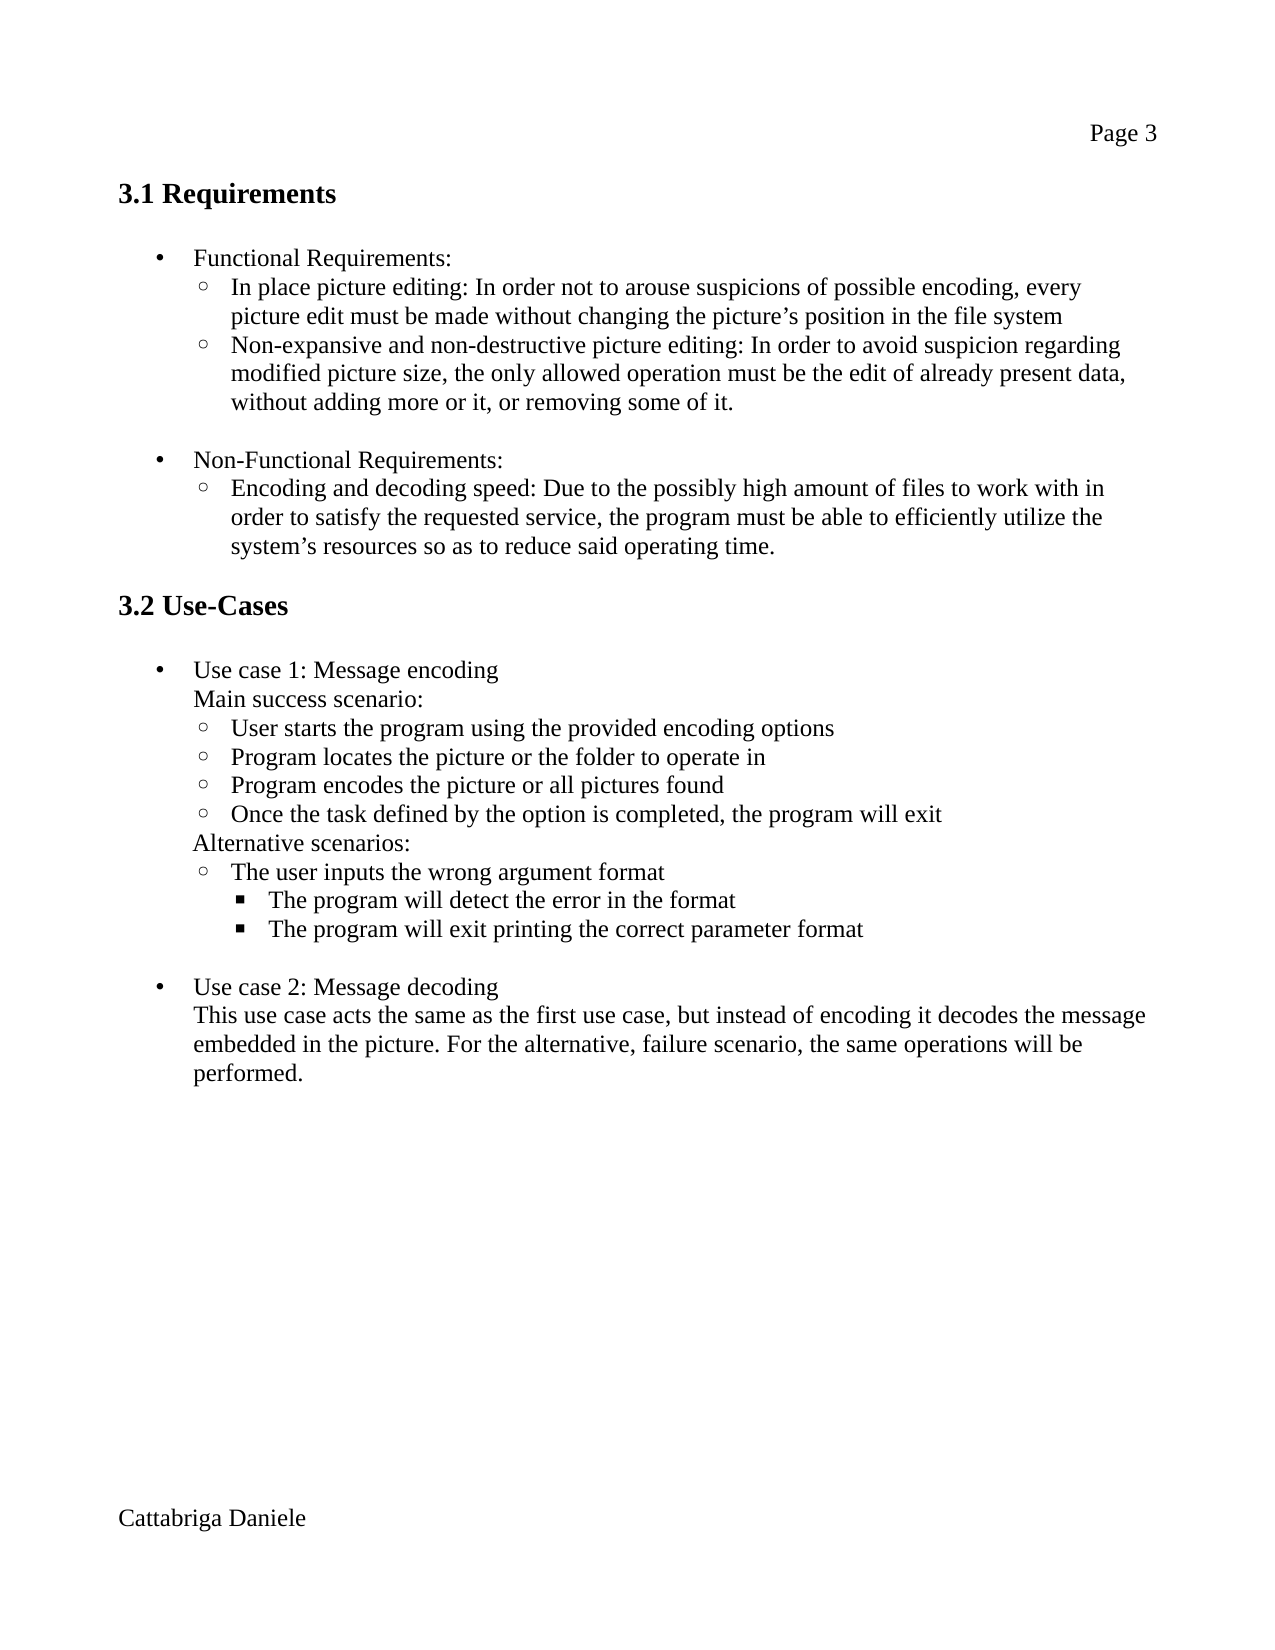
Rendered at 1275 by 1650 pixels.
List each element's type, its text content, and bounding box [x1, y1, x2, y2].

list Program locates the picture or the folder to operate in [193, 742, 1157, 771]
text 3.2 Use-Cases [118, 588, 1157, 622]
list User starts the program using the provided encoding options [193, 713, 1157, 742]
list Use case 1: Message encoding [156, 656, 1157, 684]
text 3.1 Requirements [118, 176, 1157, 210]
list Non-expansive and non-destructive picture editing: In order to avoid suspicion regarding modified picture size, the only allowed operation must be the edit of already present data, without adding more or it, or removing some of it. [193, 330, 1157, 416]
list This use case acts the same as the first use case, but instead of encoding it decodes the message embedded in the picture. For the alternative, failure scenario, the same operations will be performed. [156, 1001, 1157, 1087]
text Alternative scenarios: [118, 828, 1157, 857]
list The program will exit printing the correct parameter format [231, 914, 1157, 943]
list Main success scenario: [156, 684, 1157, 713]
list Encoding and decoding speed: Due to the possibly high amount of files to work with in order to satisfy the requested service, the program must be able to efficiently utilize the system’s resources so as to reduce said operating time. [193, 473, 1157, 560]
list In place picture editing: In order not to arouse suspicions of possible encoding, every picture edit must be made without changing the picture’s position in the file system [193, 272, 1157, 330]
list Functional Requirements: [156, 243, 1157, 272]
list Use case 2: Message decoding [156, 972, 1157, 1001]
list Once the task defined by the option is completed, the program will exit [193, 799, 1157, 828]
list The user inputs the wrong argument format [193, 857, 1157, 886]
list Program encodes the picture or all pictures found [193, 771, 1157, 799]
list The program will detect the error in the format [231, 886, 1157, 914]
list Non-Functional Requirements: [156, 445, 1157, 473]
